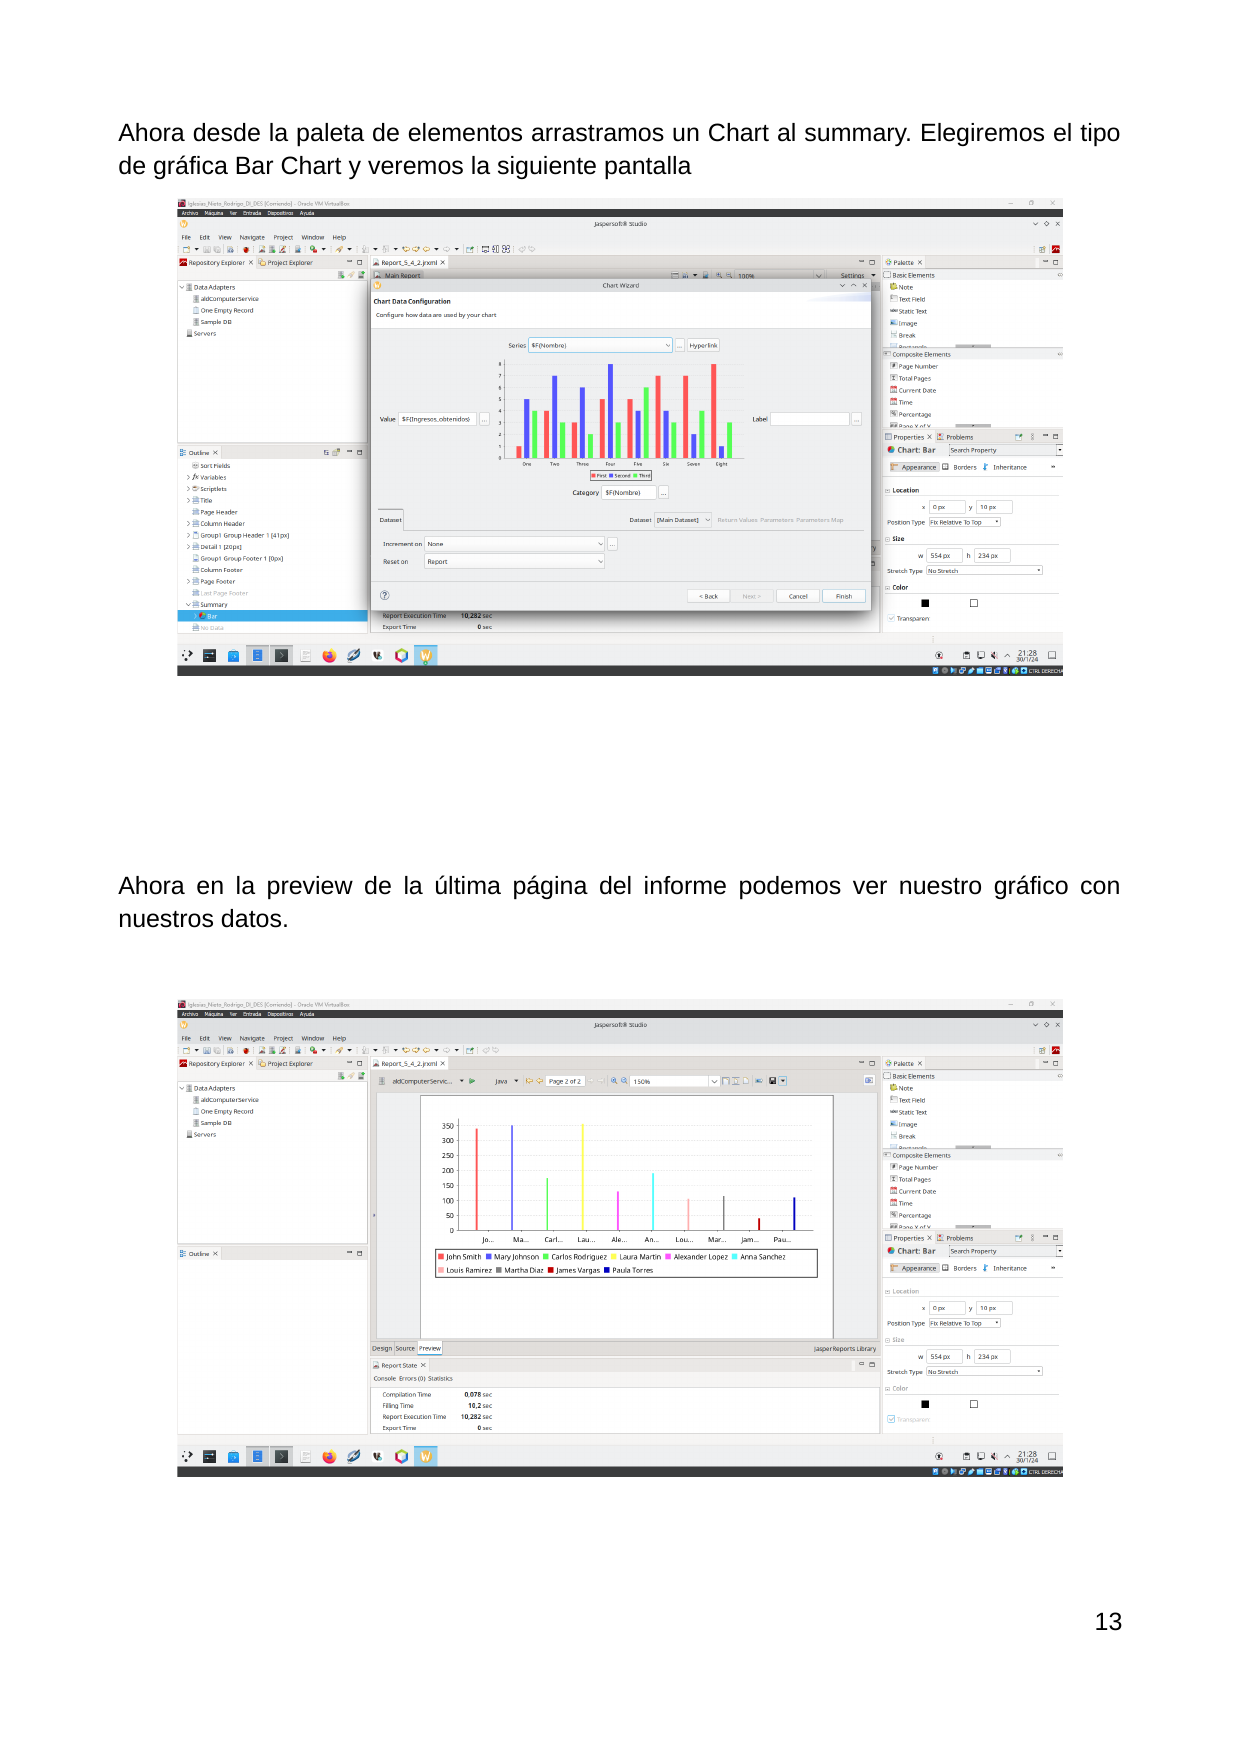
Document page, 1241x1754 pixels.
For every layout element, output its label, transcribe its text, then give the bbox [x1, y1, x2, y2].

text Ahora en la preview de la última página del informe podemos ver nuestro gráfico con nuestros datos. [118, 871, 1122, 933]
picture [177, 198, 1063, 676]
text Ahora desde la paleta de elementos arrastramos un Chart al summary. Elegiremos el tipo de gráfica Bar Chart y veremos la siguiente pantalla [118, 118, 1122, 180]
picture [177, 999, 1063, 1477]
